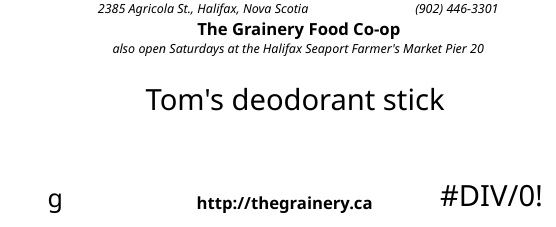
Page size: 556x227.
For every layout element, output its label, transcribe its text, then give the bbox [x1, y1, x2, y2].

table_cell http://thegrainery.ca [153, 175, 416, 214]
table_cell #DIV/0! [416, 175, 550, 214]
table_cell Tom's deodorant stick [47, 57, 550, 175]
table_cell g [47, 175, 153, 214]
table_header 2385 Agricola St., Halifax, Nova Scotia (902) 446-3301 The Grainery Food Co-op also open Saturdays at the Halifax Seaport Farmer's Market Pier 20 [47, 0, 550, 57]
